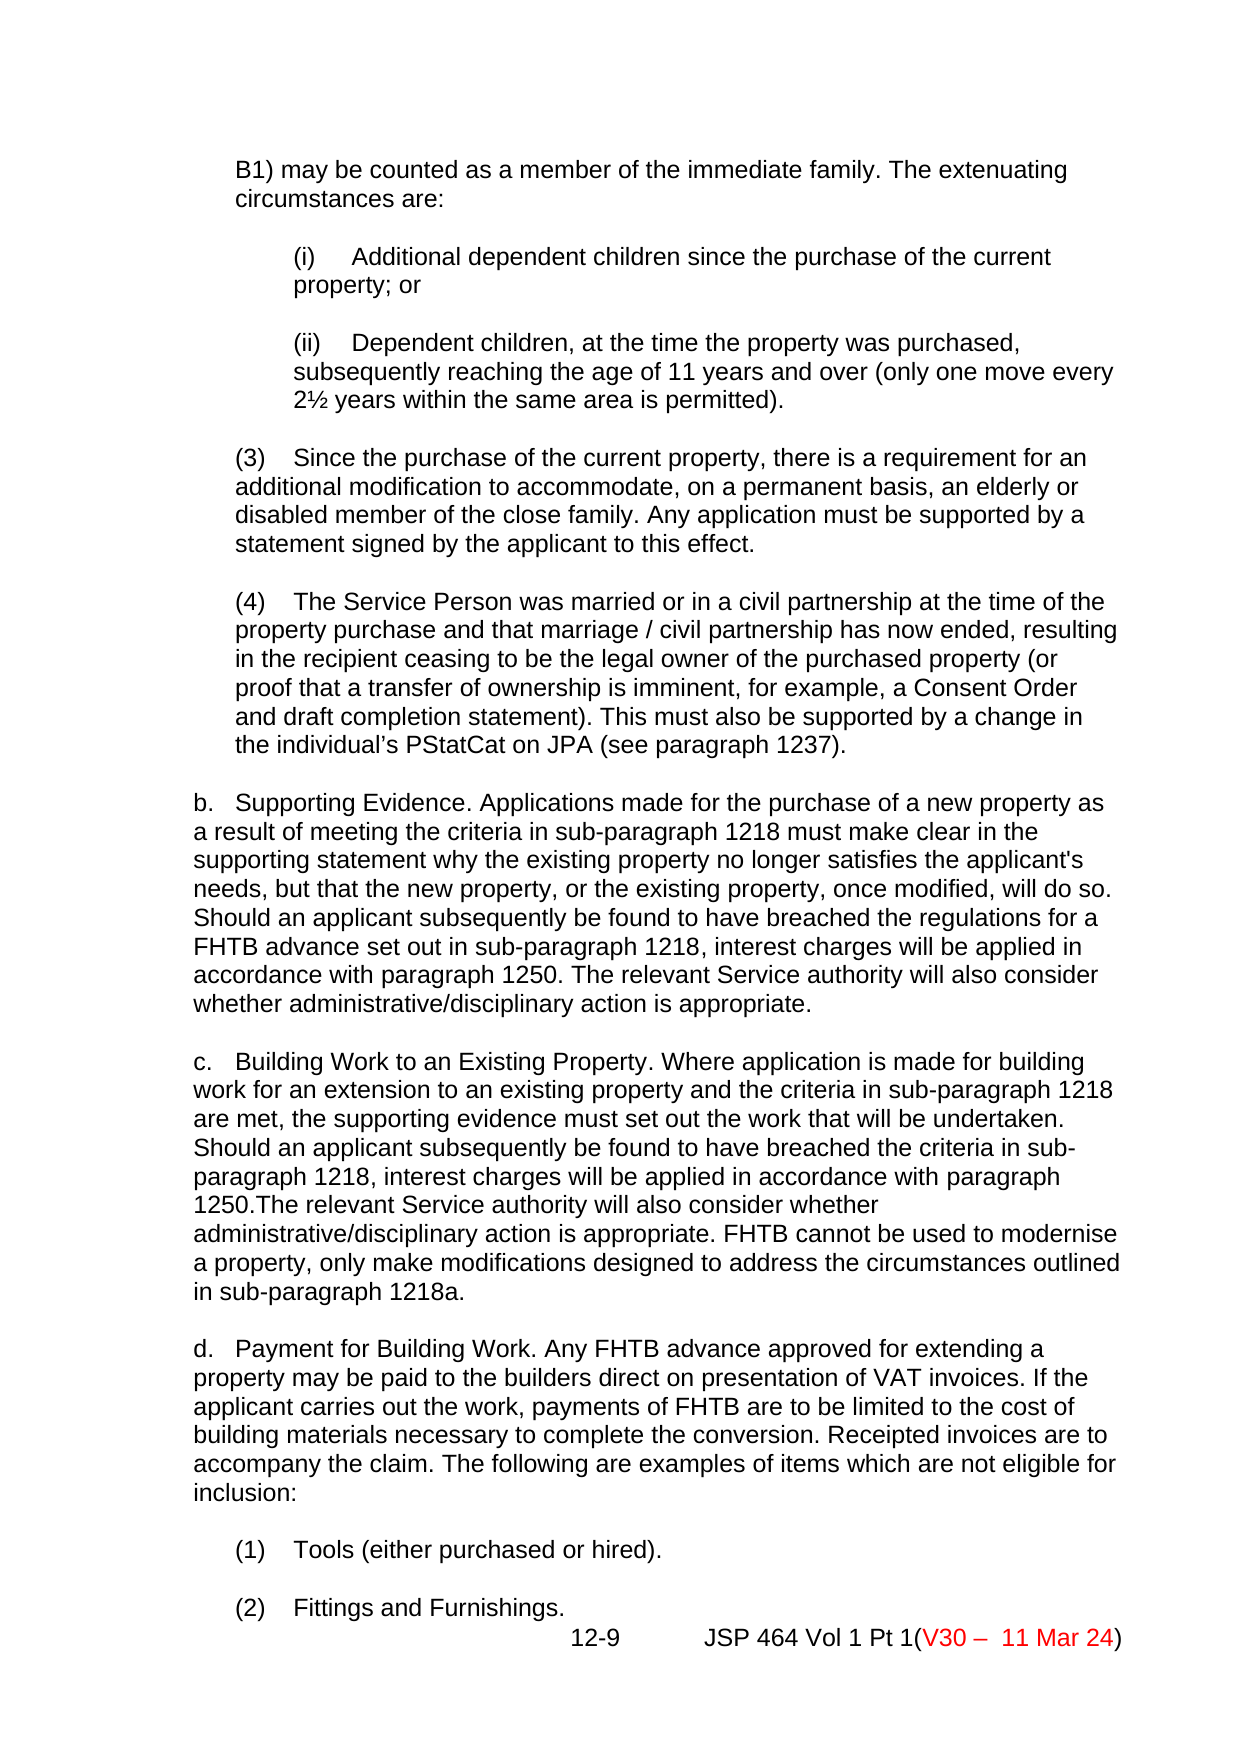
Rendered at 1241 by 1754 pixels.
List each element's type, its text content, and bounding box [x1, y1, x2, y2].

list The Service Person was married or in a civil partnership at the time of the property purchase and that marriage / civil partnership has now ended, resulting in the recipient ceasing to be the legal owner of the purchased property (or proof that a transfer of ownership is imminent, for example, a Consent Order and draft completion statement). This must also be supported by a change in the individual’s PStatCat on JPA (see paragraph 1237). [235, 587, 1122, 759]
list Dependent children, at the time the property was purchased, subsequently reaching the age of 11 years and over (only one move every 2½ years within the same area is permitted). [293, 328, 1122, 414]
list Supporting Evidence. Applications made for the purchase of a new property as a result of meeting the criteria in sub-paragraph 1218 must make clear in the supporting statement why the existing property no longer satisfies the applicant's needs, but that the new property, or the existing property, once modified, will do so. Should an applicant subsequently be found to have breached the regulations for a FHTB advance set out in sub-paragraph 1218, interest charges will be applied in accordance with paragraph 1250. The relevant Service authority will also consider whether administrative/disciplinary action is appropriate. [193, 788, 1122, 1018]
list B1) may be counted as a member of the immediate family. The extenuating circumstances are: [235, 155, 1122, 213]
list Fittings and Furnishings. [235, 1593, 1122, 1622]
list Building Work to an Existing Property. Where application is made for building work for an extension to an existing property and the criteria in sub-paragraph 1218 are met, the supporting evidence must set out the work that will be undertaken. Should an applicant subsequently be found to have breached the criteria in sub-paragraph 1218, interest charges will be applied in accordance with paragraph 1250.The relevant Service authority will also consider whether administrative/disciplinary action is appropriate. FHTB cannot be used to modernise a property, only make modifications designed to address the circumstances outlined in sub-paragraph 1218a. [193, 1047, 1122, 1305]
list Since the purchase of the current property, there is a requirement for an additional modification to accommodate, on a permanent basis, an elderly or disabled member of the close family. Any application must be supported by a statement signed by the applicant to this effect. [235, 443, 1122, 558]
list Additional dependent children since the purchase of the current property; or [293, 242, 1122, 299]
list Tools (either purchased or hired). [235, 1535, 1122, 1564]
list Payment for Building Work. Any FHTB advance approved for extending a property may be paid to the builders direct on presentation of VAT invoices. If the applicant carries out the work, payments of FHTB are to be limited to the cost of building materials necessary to complete the conversion. Receipted invoices are to accompany the claim. The following are examples of items which are not eligible for inclusion: [193, 1334, 1122, 1507]
